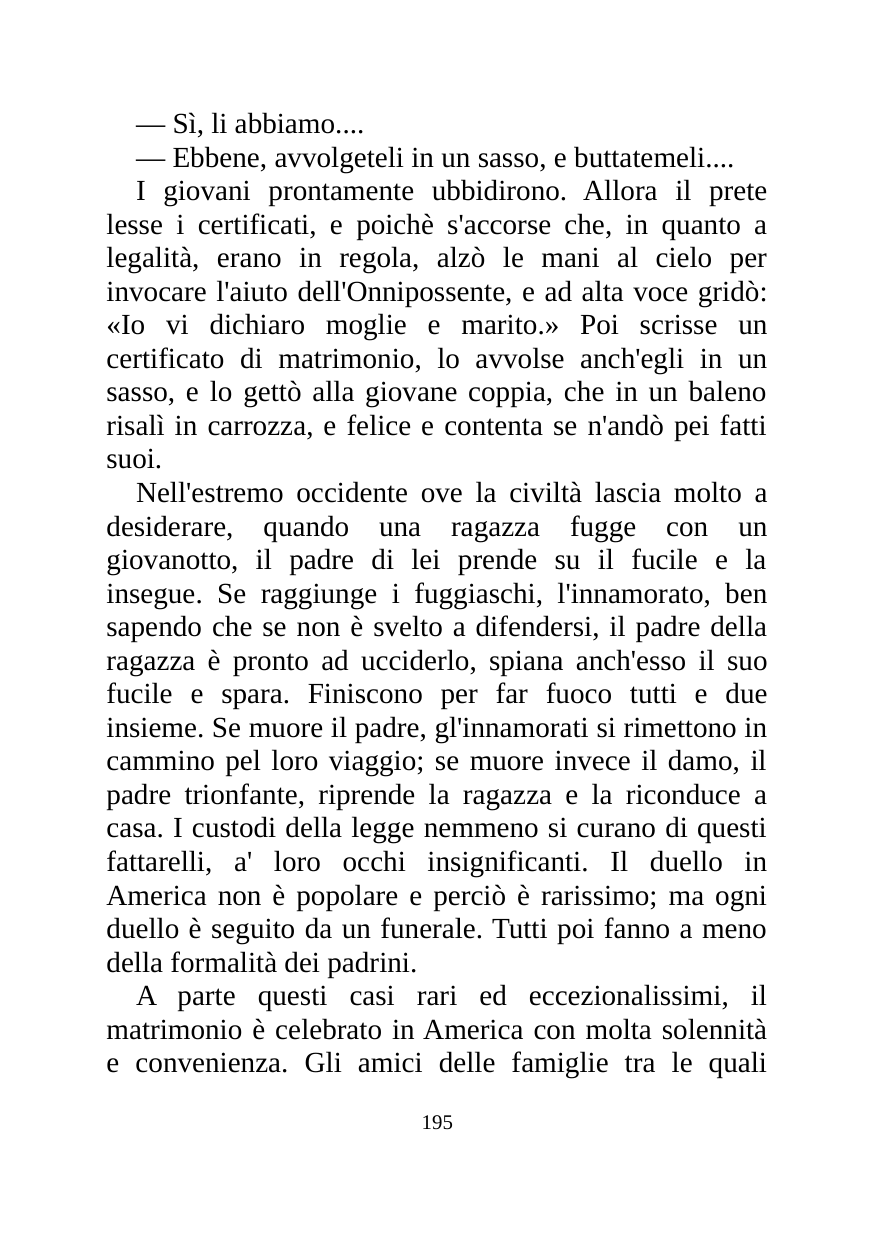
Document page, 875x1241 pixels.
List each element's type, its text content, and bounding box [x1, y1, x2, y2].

text I giovani prontamente ubbidirono. Allora il prete lesse i certificati, e poichè s'accorse che, in quanto a legalità, erano in regola, alzò le mani al cielo per invocare l'aiuto dell'Onnipossente, e ad alta voce gridò: «Io vi dichiaro moglie e marito.» Poi scrisse un certificato di matrimonio, lo avvolse anch'egli in un sasso, e lo gettò alla giovane coppia, che in un baleno risalì in carrozza, e felice e contenta se n'andò pei fatti suoi. [106, 173, 768, 475]
text Nell'estremo occidente ove la civiltà lascia molto a desiderare, quando una ragazza fugge con un giovanotto, il padre di lei prende su il fucile e la insegue. Se raggiunge i fuggiaschi, l'innamorato, ben sapendo che se non è svelto a difendersi, il padre della ragazza è pronto ad ucciderlo, spiana anch'esso il suo fucile e spara. Finiscono per far fuoco tutti e due insieme. Se muore il padre, gl'innamorati si rimettono in cammino pel loro viaggio; se muore invece il damo, il padre trionfante, riprende la ragazza e la riconduce a casa. I custodi della legge nemmeno si curano di questi fattarelli, a' loro occhi insignificanti. Il duello in America non è popolare e perciò è rarissimo; ma ogni duello è seguito da un funerale. Tutti poi fanno a meno della formalità dei padrini. [106, 475, 768, 978]
text A parte questi casi rari ed eccezionalissimi, il matrimonio è celebrato in America con molta solennità e convenienza. Gli amici delle famiglie tra le quali [106, 978, 768, 1079]
text — Ebbene, avvolgeteli in un sasso, e buttatemeli.... [106, 140, 768, 173]
text — Sì, li abbiamo.... [106, 106, 768, 140]
